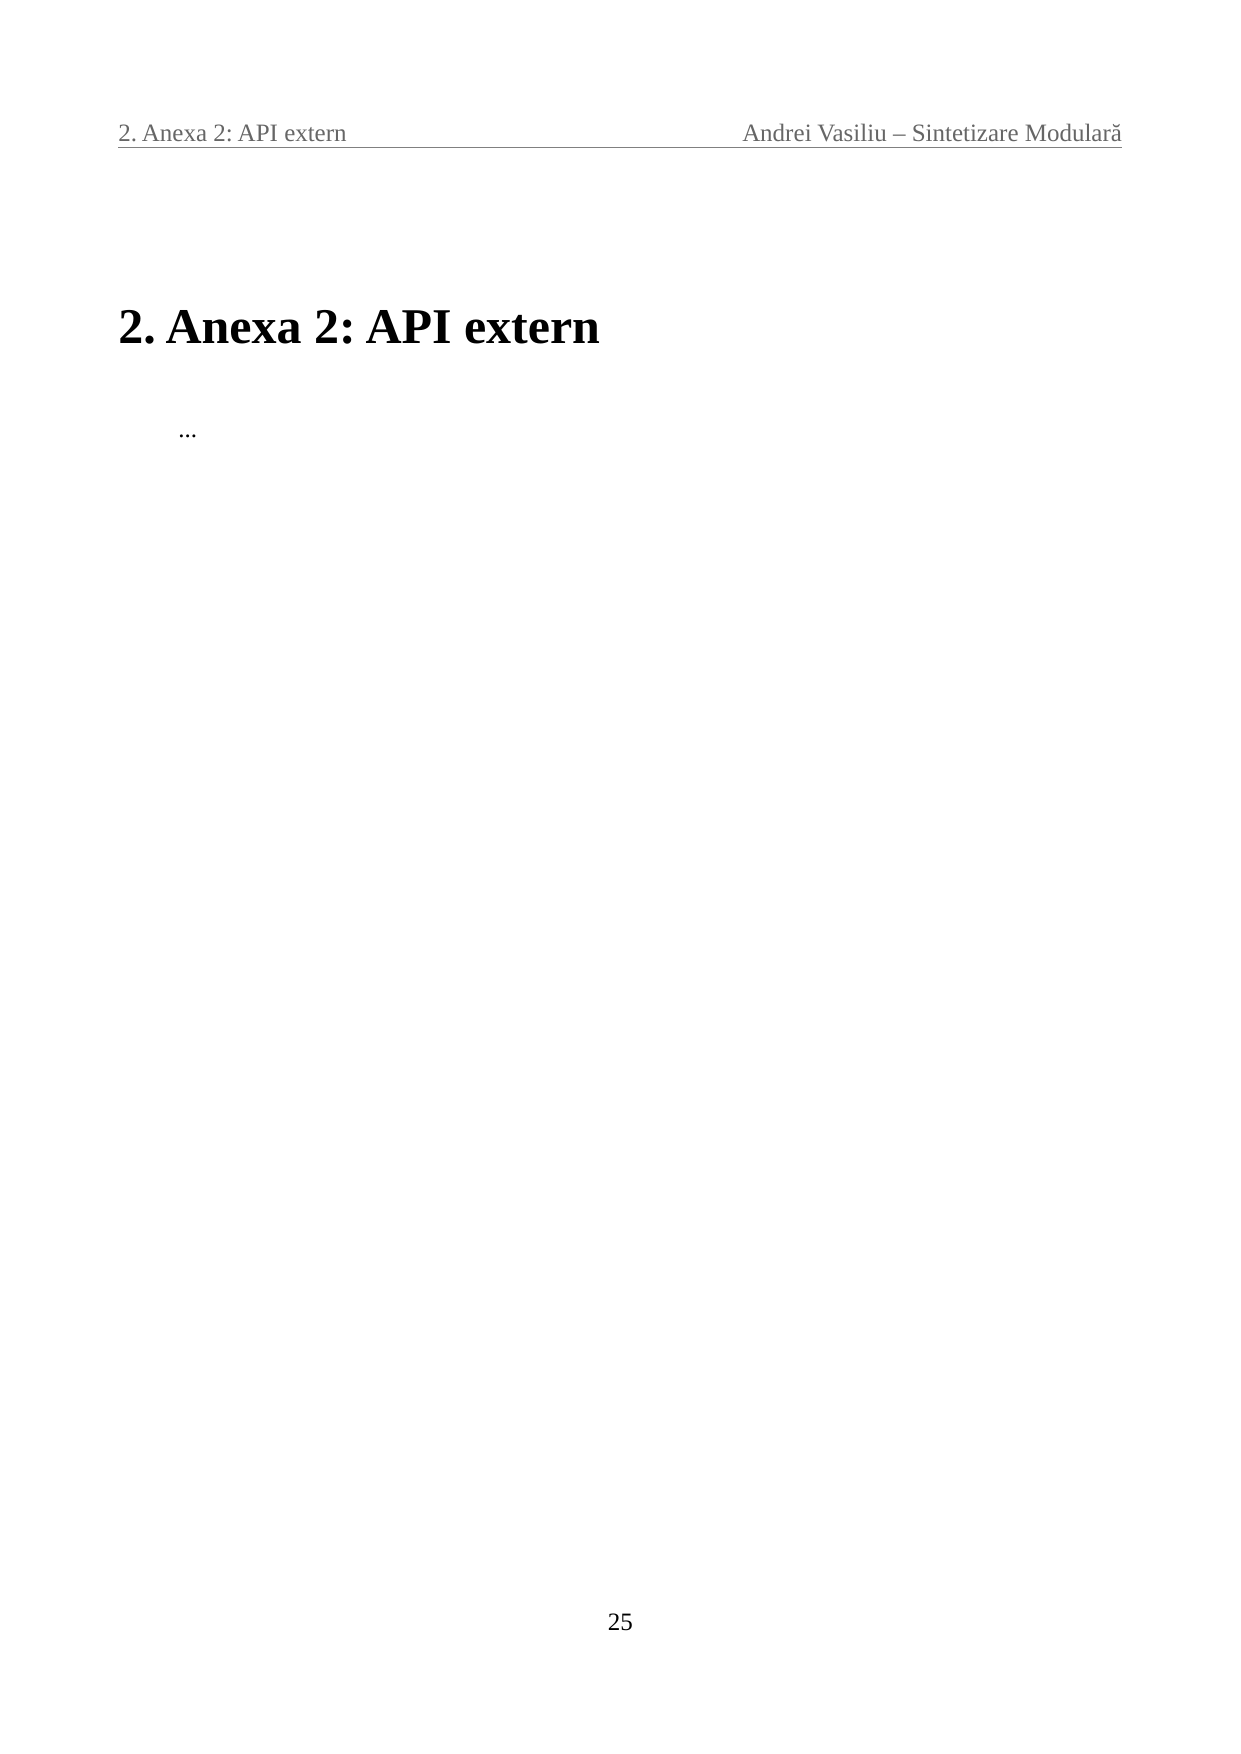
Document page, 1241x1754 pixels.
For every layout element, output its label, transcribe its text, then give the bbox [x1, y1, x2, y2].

subtitle 2. Anexa 2: API extern [118, 297, 1122, 354]
text ... [118, 414, 1122, 443]
